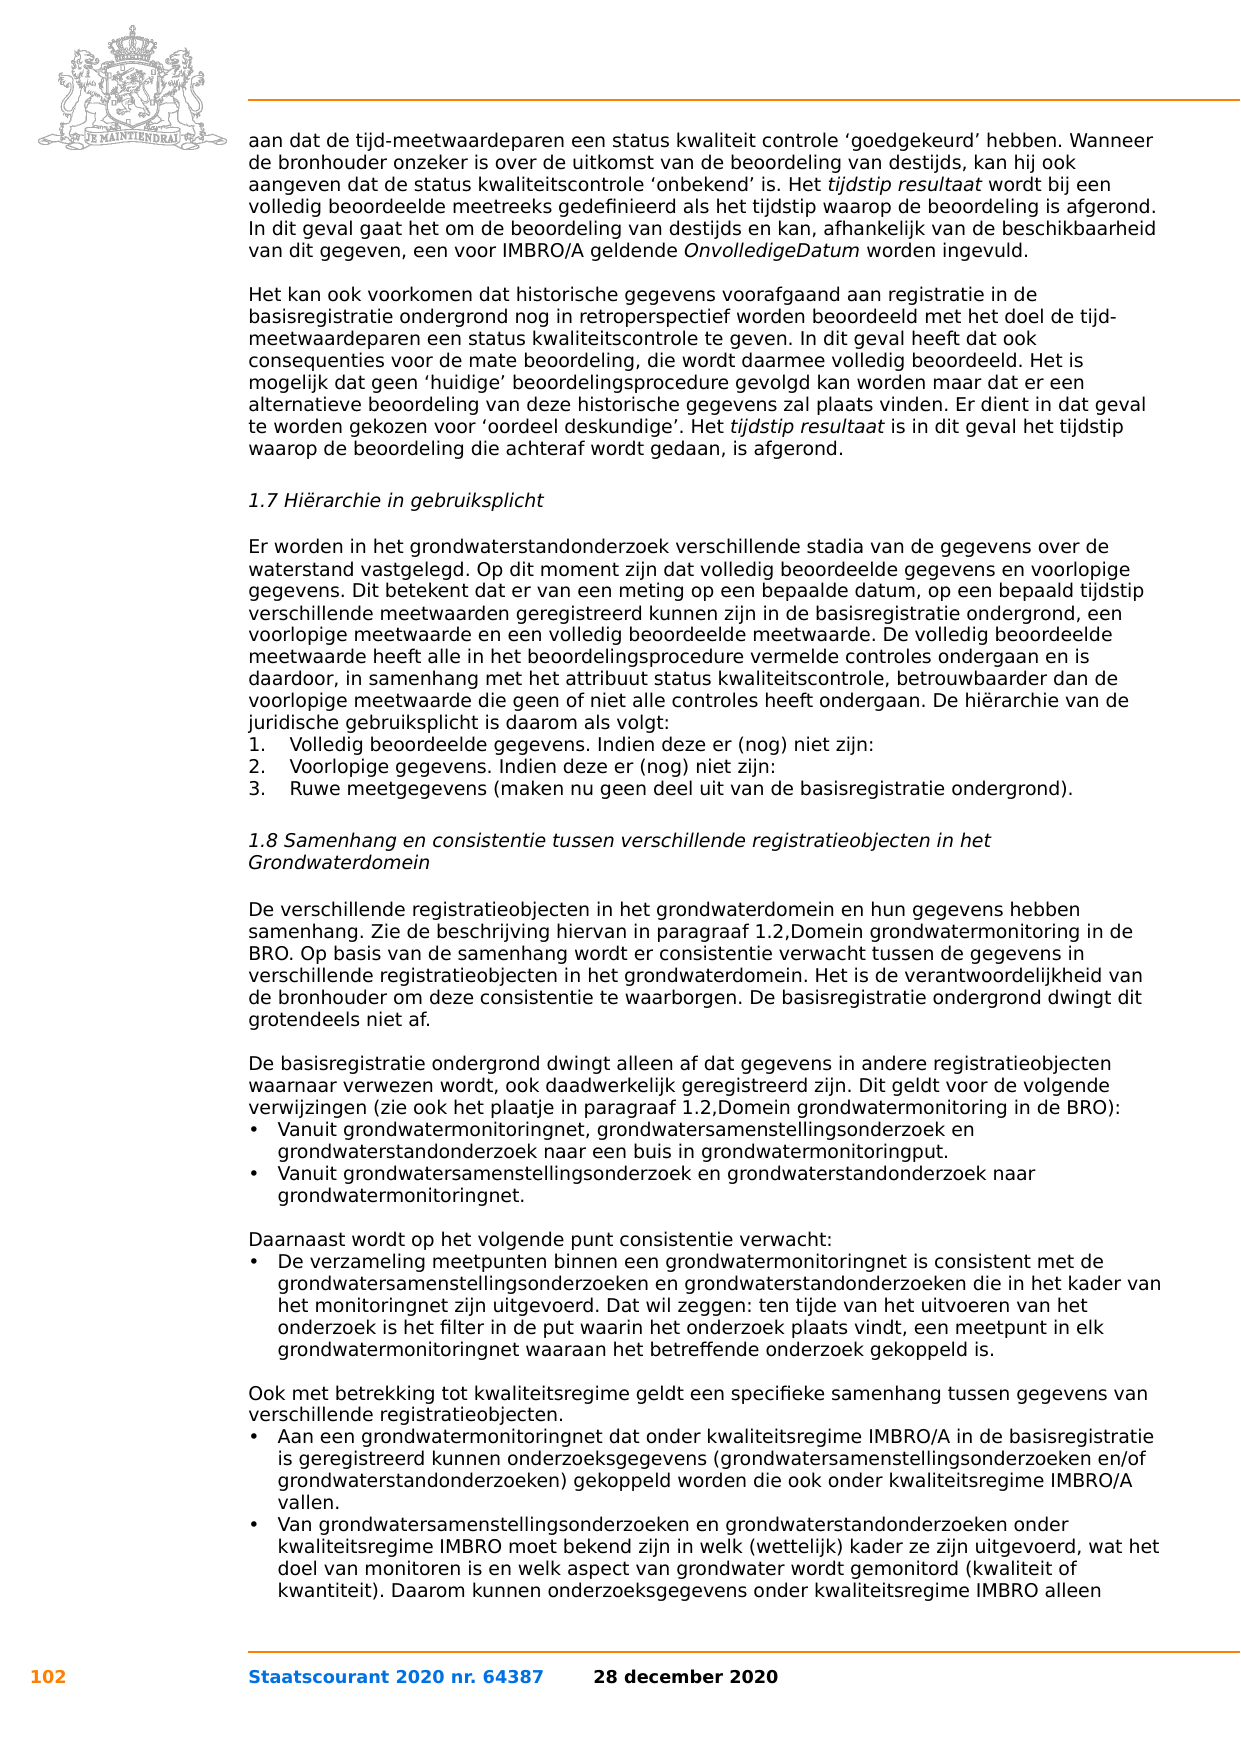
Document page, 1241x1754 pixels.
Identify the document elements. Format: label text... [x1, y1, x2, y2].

text 3. Ruwe meetgegevens (maken nu geen deel uit van de basisregistratie ondergrond). [248, 778, 1163, 800]
text • Van grondwatersamenstellingsonderzoeken en grondwaterstandonderzoeken onder kwaliteitsregime IMBRO moet bekend zijn in welk (wettelijk) kader ze zijn uitgevoerd, wat het doel van monitoren is en welk aspect van grondwater wordt gemonitord (kwaliteit of kwantiteit). Daarom kunnen onderzoeksgegevens onder kwaliteitsregime IMBRO alleen [248, 1514, 1163, 1602]
text • De verzameling meetpunten binnen een grondwatermonitoringnet is consistent met de grondwatersamenstellingsonderzoeken en grondwaterstandonderzoeken die in het kader van het monitoringnet zijn uitgevoerd. Dat wil zeggen: ten tijde van het uitvoeren van het onderzoek is het filter in de put waarin het onderzoek plaats vindt, een meetpunt in elk grondwatermonitoringnet waaraan het betreffende onderzoek gekoppeld is. [248, 1251, 1163, 1361]
text De verschillende registratieobjecten in het grondwaterdomein en hun gegevens hebben samenhang. Zie de beschrijving hiervan in paragraaf 1.2,Domein grondwatermonitoring in de BRO. Op basis van de samenhang wordt er consistentie verwacht tussen de gegevens in verschillende registratieobjecten in het grondwaterdomein. Het is de verantwoordelijkheid van de bronhouder om deze consistentie te waarborgen. De basisregistratie ondergrond dwingt dit grotendeels niet af. [248, 899, 1163, 1031]
text • Vanuit grondwatermonitoringnet, grondwatersamenstellingsonderzoek en grondwaterstandonderzoek naar een buis in grondwatermonitoringput. [248, 1119, 1163, 1163]
text aan dat de tijd-meetwaardeparen een status kwaliteit controle ‘goedgekeurd’ hebben. Wanneer de bronhouder onzeker is over de uitkomst van de beoordeling van destijds, kan hij ook aangeven dat de status kwaliteitscontrole ‘onbekend’ is. Het tijdstip resultaat wordt bij een volledig beoordeelde meetreeks gedefinieerd als het tijdstip waarop de beoordeling is afgerond. In dit geval gaat het om de beoordeling van destijds en kan, afhankelijk van de beschikbaarheid van dit gegeven, een voor IMBRO/A geldende OnvolledigeDatum worden ingevuld. [248, 130, 1163, 262]
text Het kan ook voorkomen dat historische gegevens voorafgaand aan registratie in de basisregistratie ondergrond nog in retroperspectief worden beoordeeld met het doel de tijd-meetwaardeparen een status kwaliteitscontrole te geven. In dit geval heeft dat ook consequenties voor de mate beoordeling, die wordt daarmee volledig beoordeeld. Het is mogelijk dat geen ‘huidige’ beoordelingsprocedure gevolgd kan worden maar dat er een alternatieve beoordeling van deze historische gegevens zal plaats vinden. Er dient in dat geval te worden gekozen voor ‘oordeel deskundige’. Het tijdstip resultaat is in dit geval het tijdstip waarop de beoordeling die achteraf wordt gedaan, is afgerond. [248, 284, 1163, 459]
subtitle 1.7 Hiërarchie in gebruiksplicht [248, 489, 1163, 511]
text 2. Voorlopige gegevens. Indien deze er (nog) niet zijn: [248, 756, 1163, 778]
text Daarnaast wordt op het volgende punt consistentie verwacht: [248, 1229, 1163, 1251]
text Ook met betrekking tot kwaliteitsregime geldt een specifieke samenhang tussen gegevens van verschillende registratieobjecten. [248, 1382, 1163, 1426]
text 1. Volledig beoordeelde gegevens. Indien deze er (nog) niet zijn: [248, 734, 1163, 756]
text Er worden in het grondwaterstandonderzoek verschillende stadia van de gegevens over de waterstand vastgelegd. Op dit moment zijn dat volledig beoordeelde gegevens en voorlopige gegevens. Dit betekent dat er van een meting op een bepaalde datum, op een bepaald tijdstip verschillende meetwaarden geregistreerd kunnen zijn in de basisregistratie ondergrond, een voorlopige meetwaarde en een volledig beoordeelde meetwaarde. De volledig beoordeelde meetwaarde heeft alle in het beoordelingsprocedure vermelde controles ondergaan en is daardoor, in samenhang met het attribuut status kwaliteitscontrole, betrouwbaarder dan de voorlopige meetwaarde die geen of niet alle controles heeft ondergaan. De hiërarchie van de juridische gebruiksplicht is daarom als volgt: [248, 536, 1163, 734]
text • Aan een grondwatermonitoringnet dat onder kwaliteitsregime IMBRO/A in de basisregistratie is geregistreerd kunnen onderzoeksgegevens (grondwatersamenstellingsonderzoeken en/of grondwaterstandonderzoeken) gekoppeld worden die ook onder kwaliteitsregime IMBRO/A vallen. [248, 1426, 1163, 1514]
text De basisregistratie ondergrond dwingt alleen af dat gegevens in andere registratieobjecten waarnaar verwezen wordt, ook daadwerkelijk geregistreerd zijn. Dit geldt voor de volgende verwijzingen (zie ook het plaatje in paragraaf 1.2,Domein grondwatermonitoring in de BRO): [248, 1053, 1163, 1119]
text • Vanuit grondwatersamenstellingsonderzoek en grondwaterstandonderzoek naar grondwatermonitoringnet. [248, 1163, 1163, 1207]
picture [38, 25, 227, 150]
subtitle 1.8 Samenhang en consistentie tussen verschillende registratieobjecten in het Grondwaterdomein [248, 830, 1163, 874]
